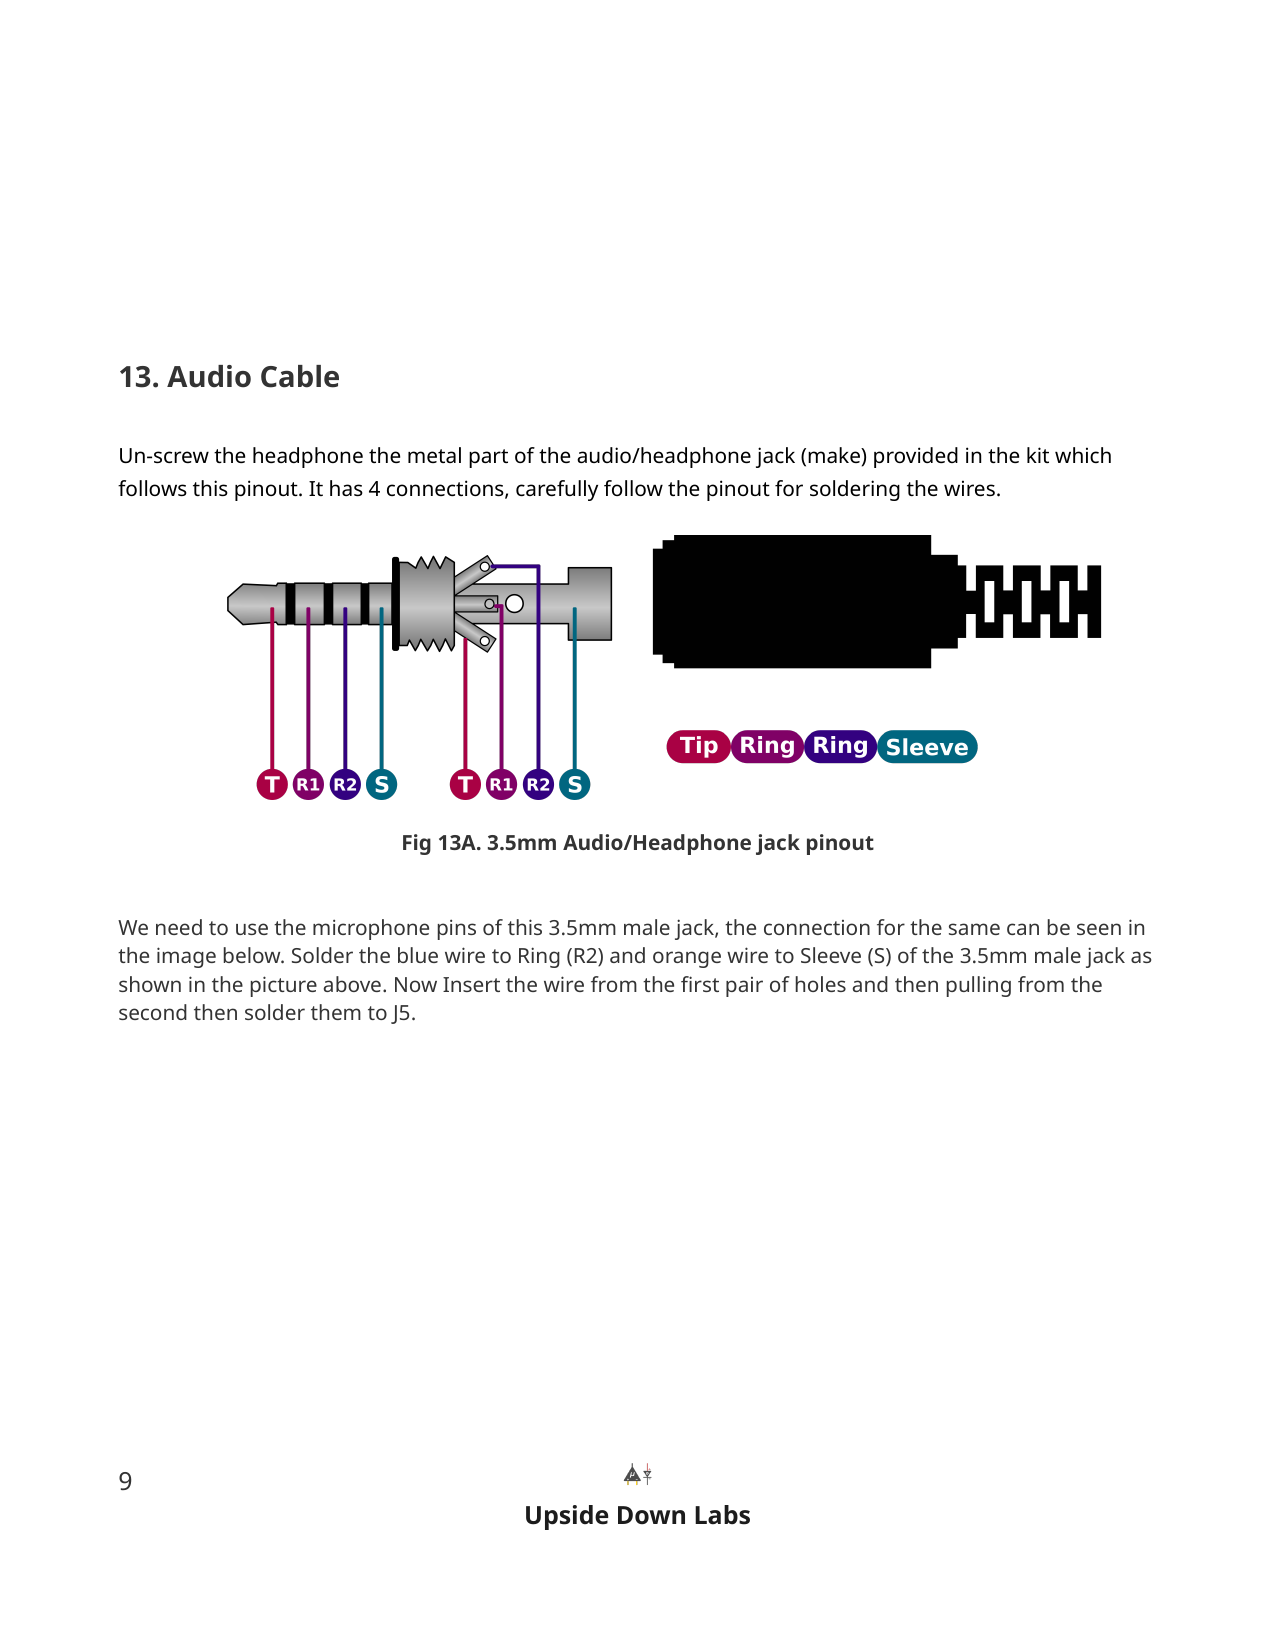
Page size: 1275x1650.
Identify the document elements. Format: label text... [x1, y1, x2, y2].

text We need to use the microphone pins of this 3.5mm male jack, the connection for the same can be seen in the image below. Solder the blue wire to Ring (R2) and orange wire to Sleeve (S) of the 3.5mm male jack as shown in the picture above. Now Insert the wire from the first pair of holes and then pulling from the second then solder them to J5. [118, 913, 1157, 1027]
picture [376, 777, 388, 792]
text Fig 13A. 3.5mm Audio/Headphone jack pinout [118, 828, 1157, 856]
picture [620, 1457, 655, 1491]
picture [174, 535, 1102, 800]
text Un-screw the headphone the metal part of the audio/headphone jack (make) provided in the kit which follows this pinout. It has 4 connections, carefully follow the pinout for soldering the wires. [118, 441, 1157, 502]
text 13. Audio Cable [118, 356, 1157, 396]
picture [569, 777, 581, 792]
